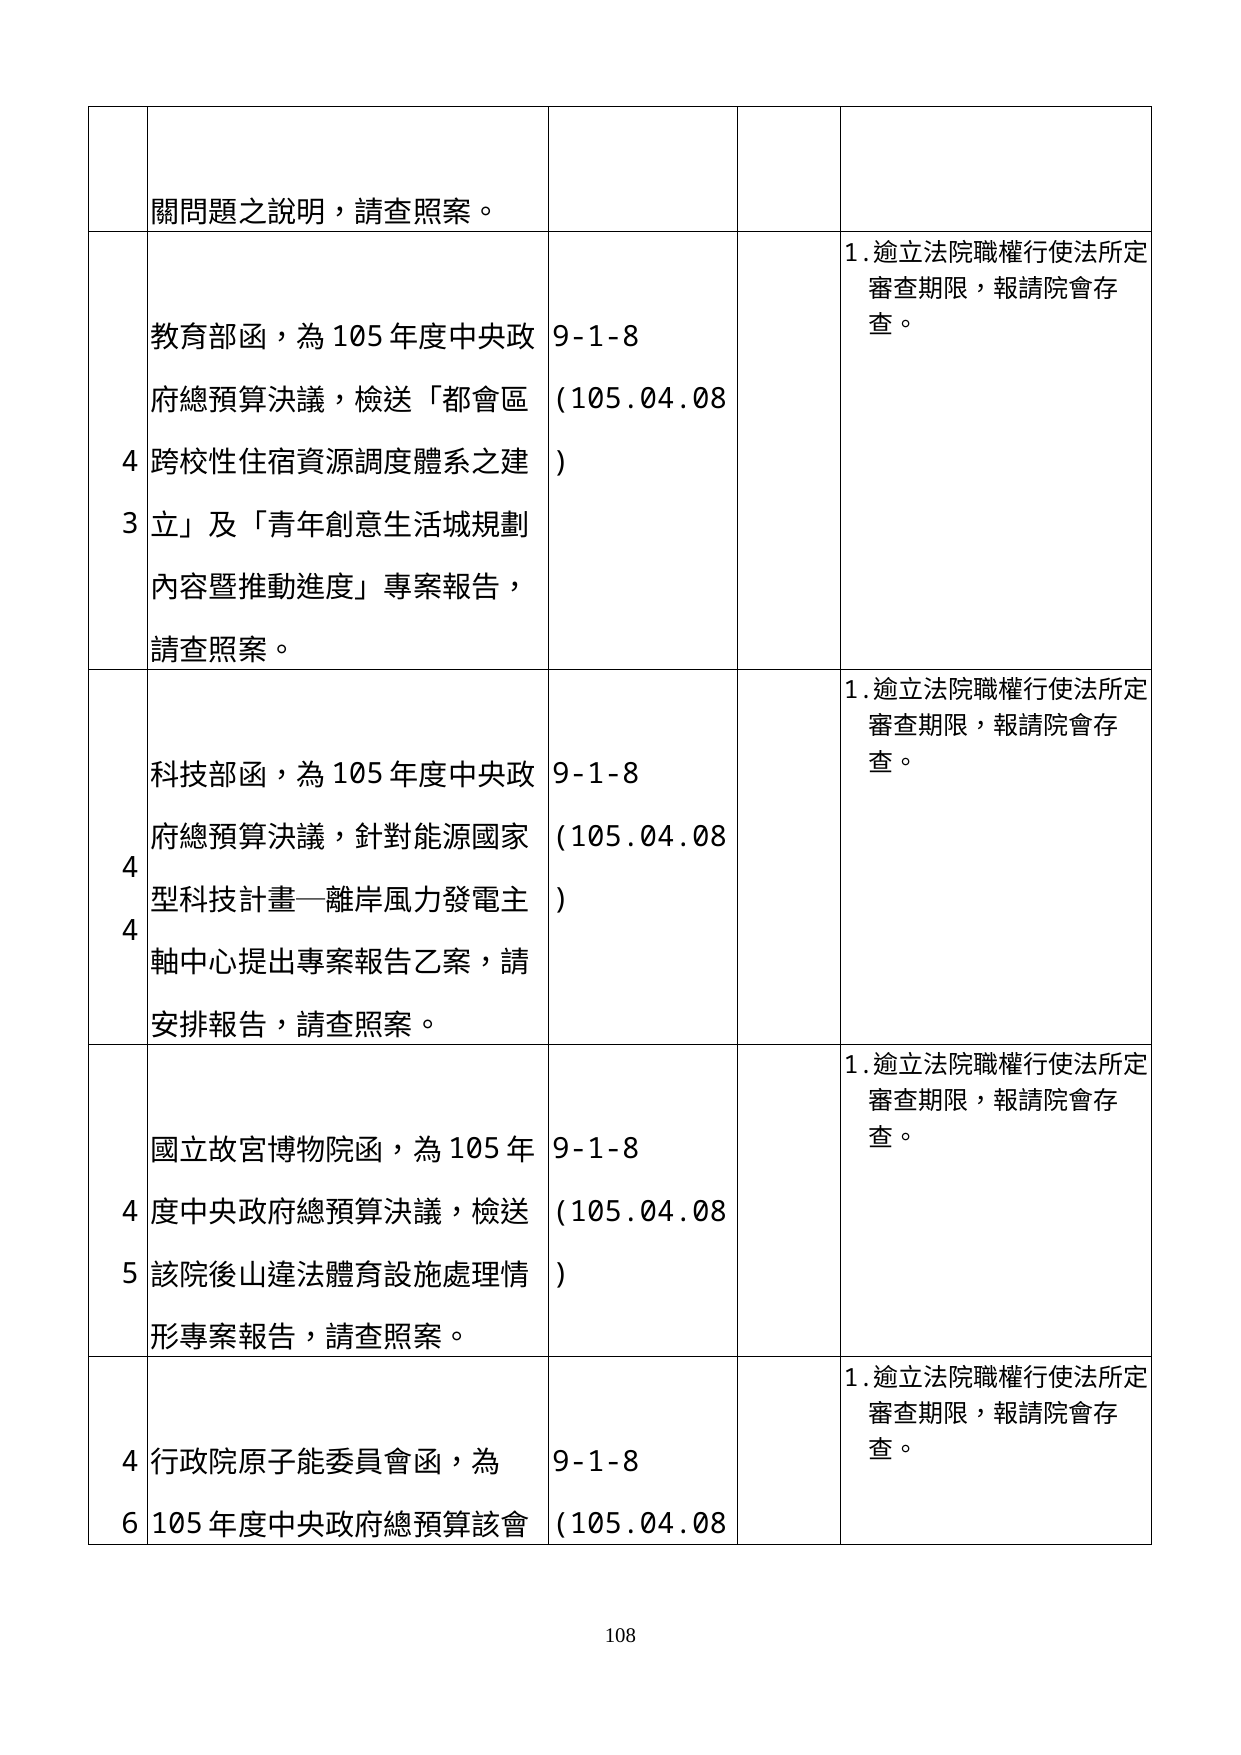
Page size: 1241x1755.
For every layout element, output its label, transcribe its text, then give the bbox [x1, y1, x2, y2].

table_cell [89, 1357, 147, 1543]
table_cell 教育部函，為105年度中央政府總預算決議，檢送「都會區跨校性住宿資源調度體系之建立」及「青年創意生活城規劃內容暨推動進度」專案報告，請查照案。 [148, 232, 548, 668]
table_cell 9-1-8 (105.04.08) [549, 670, 737, 1043]
table_cell 科技部函，為105年度中央政府總預算決議，針對能源國家型科技計畫─離岸風力發電主軸中心提出專案報告乙案，請安排報告，請查照案。 [148, 670, 548, 1043]
table_cell 國立故宮博物院函，為105年度中央政府總預算決議，檢送該院後山違法體育設施處理情形專案報告，請查照案。 [148, 1045, 548, 1356]
table_cell 1.逾立法院職權行使法所定審查期限，報請院會存查。 [841, 670, 1151, 1043]
table_cell [549, 107, 737, 231]
table_cell 9-1-8 (105.04.08 [549, 1357, 737, 1543]
table_cell 1.逾立法院職權行使法所定審查期限，報請院會存查。 [841, 1357, 1151, 1543]
table_cell [89, 107, 147, 231]
table_cell [738, 107, 840, 231]
table_cell 行政院原子能委員會函，為105年度中央政府總預算該會 [148, 1357, 548, 1543]
table_cell 9-1-8 (105.04.08) [549, 232, 737, 668]
table_cell [738, 232, 840, 668]
table_cell [738, 1357, 840, 1543]
table_cell [738, 1045, 840, 1356]
table_cell [738, 670, 840, 1043]
table_cell [89, 1045, 147, 1356]
table_cell [841, 107, 1151, 231]
table_cell 1.逾立法院職權行使法所定審查期限，報請院會存查。 [841, 1045, 1151, 1356]
table_cell 關問題之說明，請查照案。 [148, 107, 548, 231]
table_cell 9-1-8 (105.04.08) [549, 1045, 737, 1356]
table_cell [89, 670, 147, 1043]
table_cell 1.逾立法院職權行使法所定審查期限，報請院會存查。 [841, 232, 1151, 668]
table_cell [89, 232, 147, 668]
